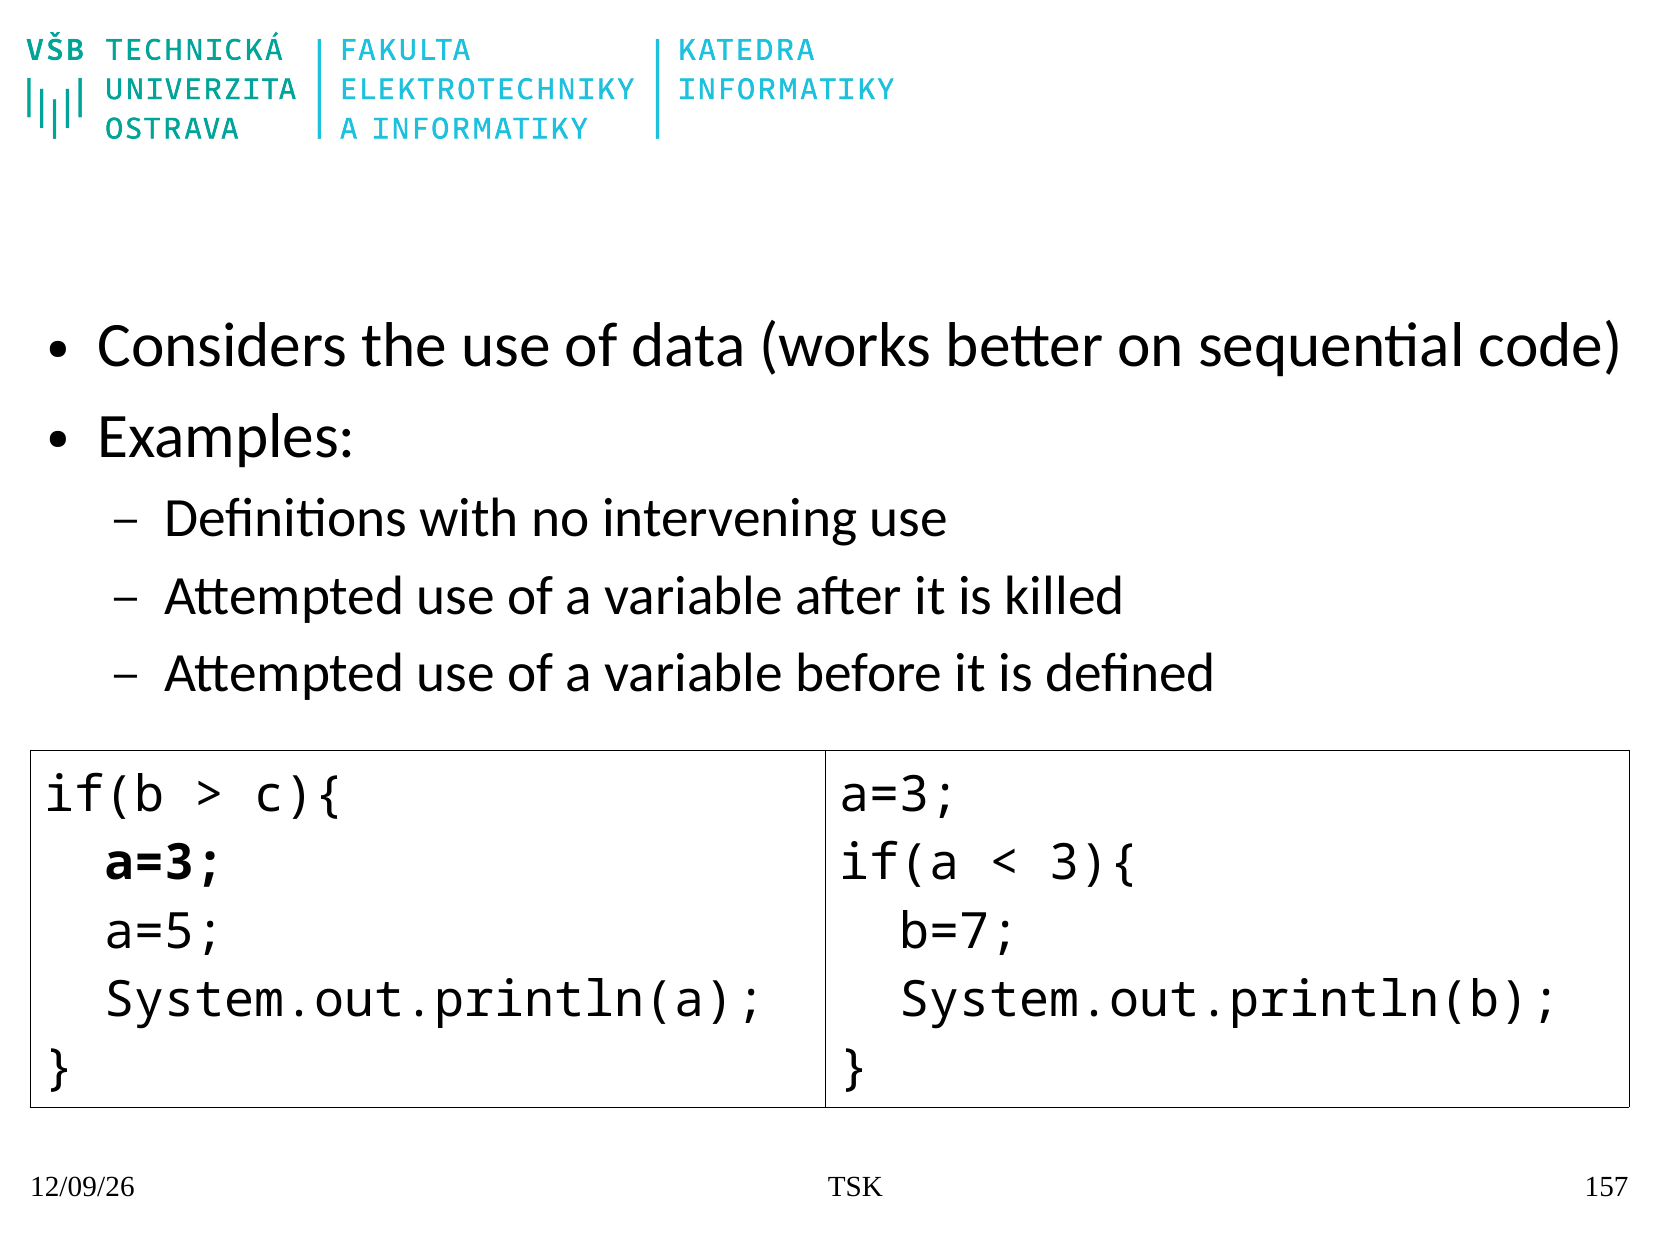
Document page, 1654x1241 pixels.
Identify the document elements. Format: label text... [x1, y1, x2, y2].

table_header if(b > c){ a=3; a=5; System.out.println(a); } [31, 751, 825, 1107]
list Considers the use of data (works better on sequential code) Examples: Definitions with no intervening use Attempted use of a variable after it is killed Attempted use of a variable before it is defined [30, 318, 1629, 714]
picture [26, 31, 894, 139]
table_header a=3; if(a < 3){ b=7; System.out.println(b); } [826, 751, 1629, 1107]
